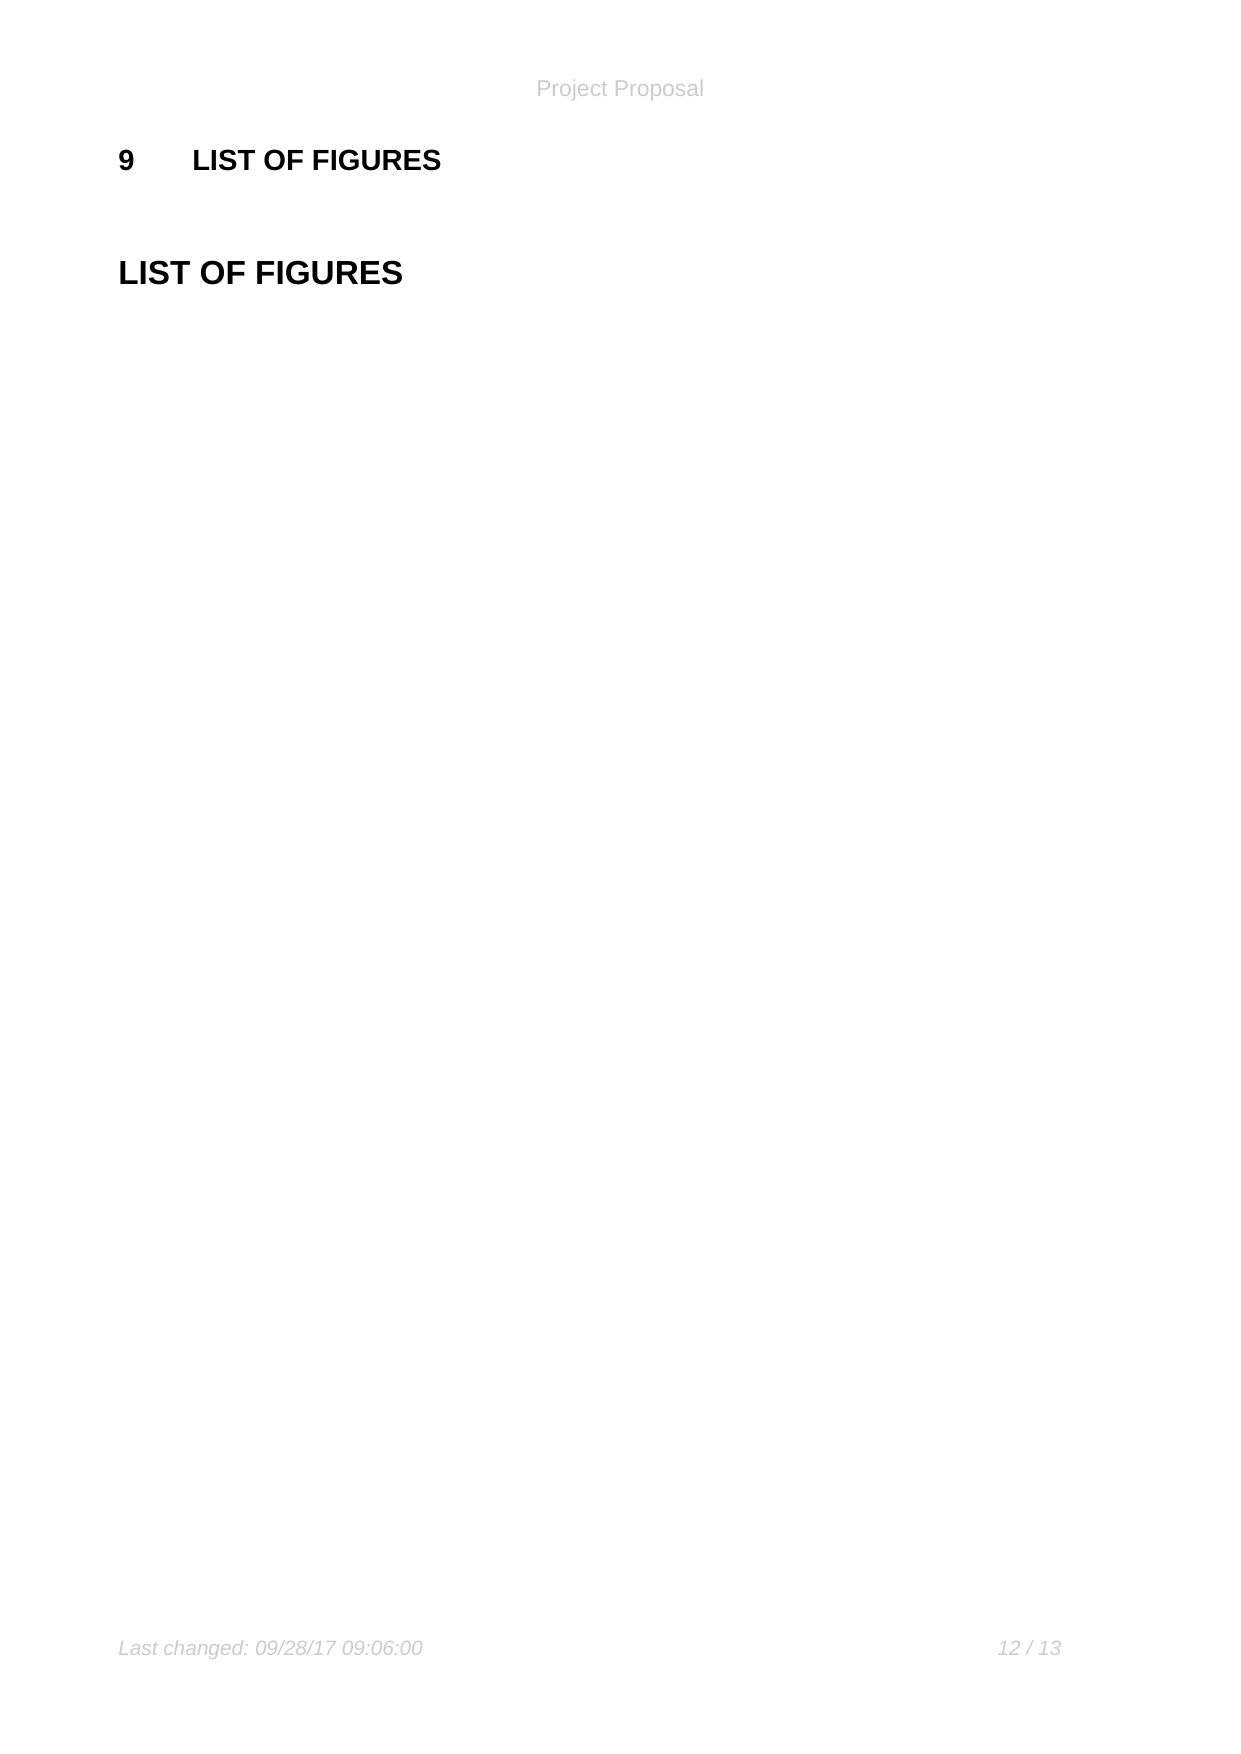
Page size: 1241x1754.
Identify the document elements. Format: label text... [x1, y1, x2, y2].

subtitle List of Figures [118, 253, 1122, 291]
subtitle List of Figures [118, 143, 1122, 177]
